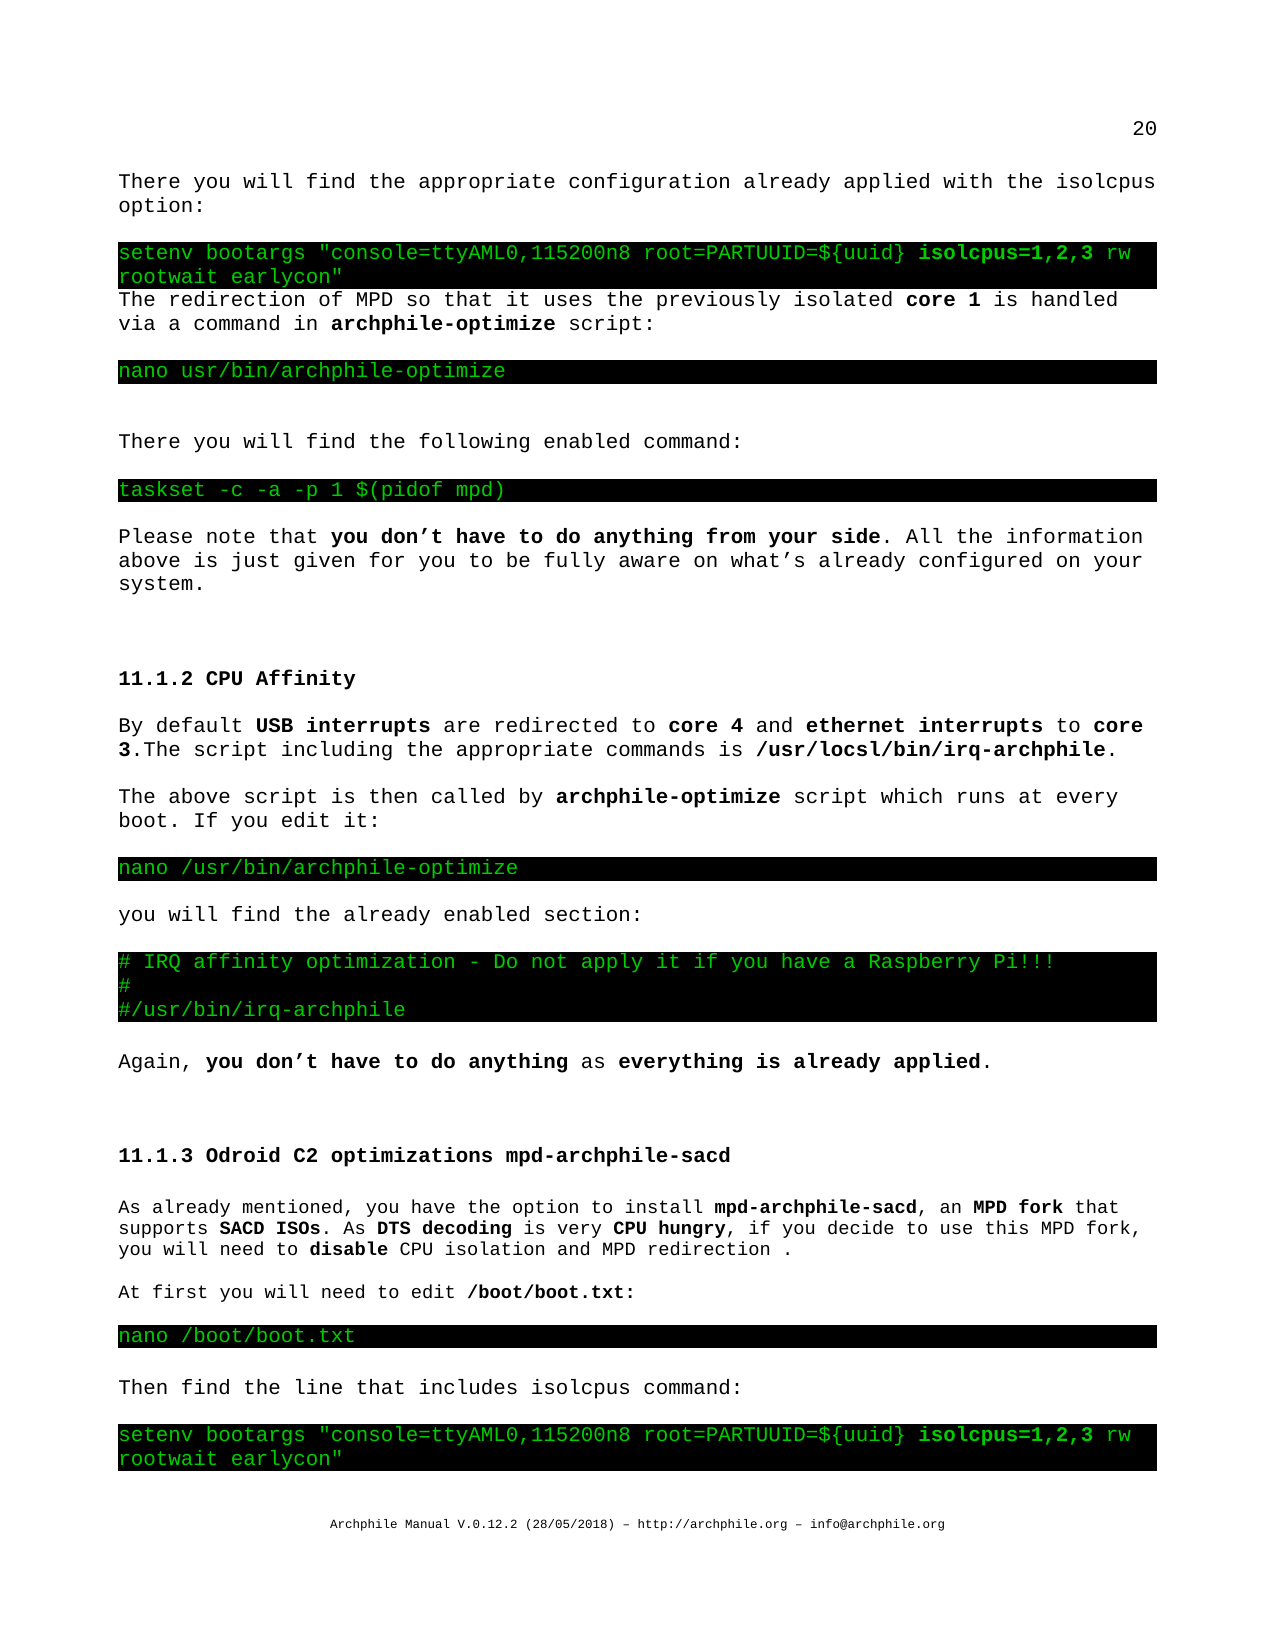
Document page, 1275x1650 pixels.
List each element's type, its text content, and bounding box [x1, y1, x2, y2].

text The redirection of MPD so that it uses the previously isolated core 1 is handled via a command in archphile-optimize script: [118, 289, 1157, 337]
text The above script is then called by archphile-optimize script which runs at every boot. If you edit it: [118, 786, 1157, 833]
text setenv bootargs "console=ttyAML0,115200n8 root=PARTUUID=${uuid} isolcpus=1,2,3 rw rootwait earlycon" [118, 242, 1157, 289]
text There you will find the appropriate configuration already applied with the isolcpus option: [118, 171, 1157, 218]
text As already mentioned, you have the option to install mpd-archphile-sacd, an MPD fork that supports SACD ISOs. As DTS decoding is very CPU hungry, if you decide to use this MPD fork, you will need to disable CPU isolation and MPD redirection . [118, 1197, 1157, 1261]
text There you will find the following enabled command: [118, 431, 1157, 455]
text By default USB interrupts are redirected to core 4 and ethernet interrupts to core 3.The script including the appropriate commands is /usr/locsl/bin/irq-archphile. [118, 715, 1157, 762]
text At first you will need to edit /boot/boot.txt: [118, 1282, 1157, 1304]
text 11.1.2 CPU Affinity [118, 668, 1157, 691]
text # IRQ affinity optimization - Do not apply it if you have a Raspberry Pi!!! [118, 952, 1157, 975]
text Again, you don’t have to do anything as everything is already applied. [118, 1051, 1157, 1074]
text nano usr/bin/archphile-optimize [118, 360, 1157, 384]
text 11.1.3 Odroid C2 optimizations mpd-archphile-sacd [118, 1145, 1157, 1169]
text taskset -c -a -p 1 $(pidof mpd) [118, 479, 1157, 502]
text nano /boot/boot.txt [118, 1325, 1157, 1348]
text setenv bootargs "console=ttyAML0,115200n8 root=PARTUUID=${uuid} isolcpus=1,2,3 rw rootwait earlycon" [118, 1424, 1157, 1471]
text nano /usr/bin/archphile-optimize [118, 857, 1157, 881]
text #/usr/bin/irq-archphile [118, 999, 1157, 1022]
text Then find the line that includes isolcpus command: [118, 1377, 1157, 1401]
text Please note that you don’t have to do anything from your side. All the information above is just given for you to be fully aware on what’s already configured on your system. [118, 526, 1157, 597]
text you will find the already enabled section: [118, 904, 1157, 928]
text # [118, 975, 1157, 999]
